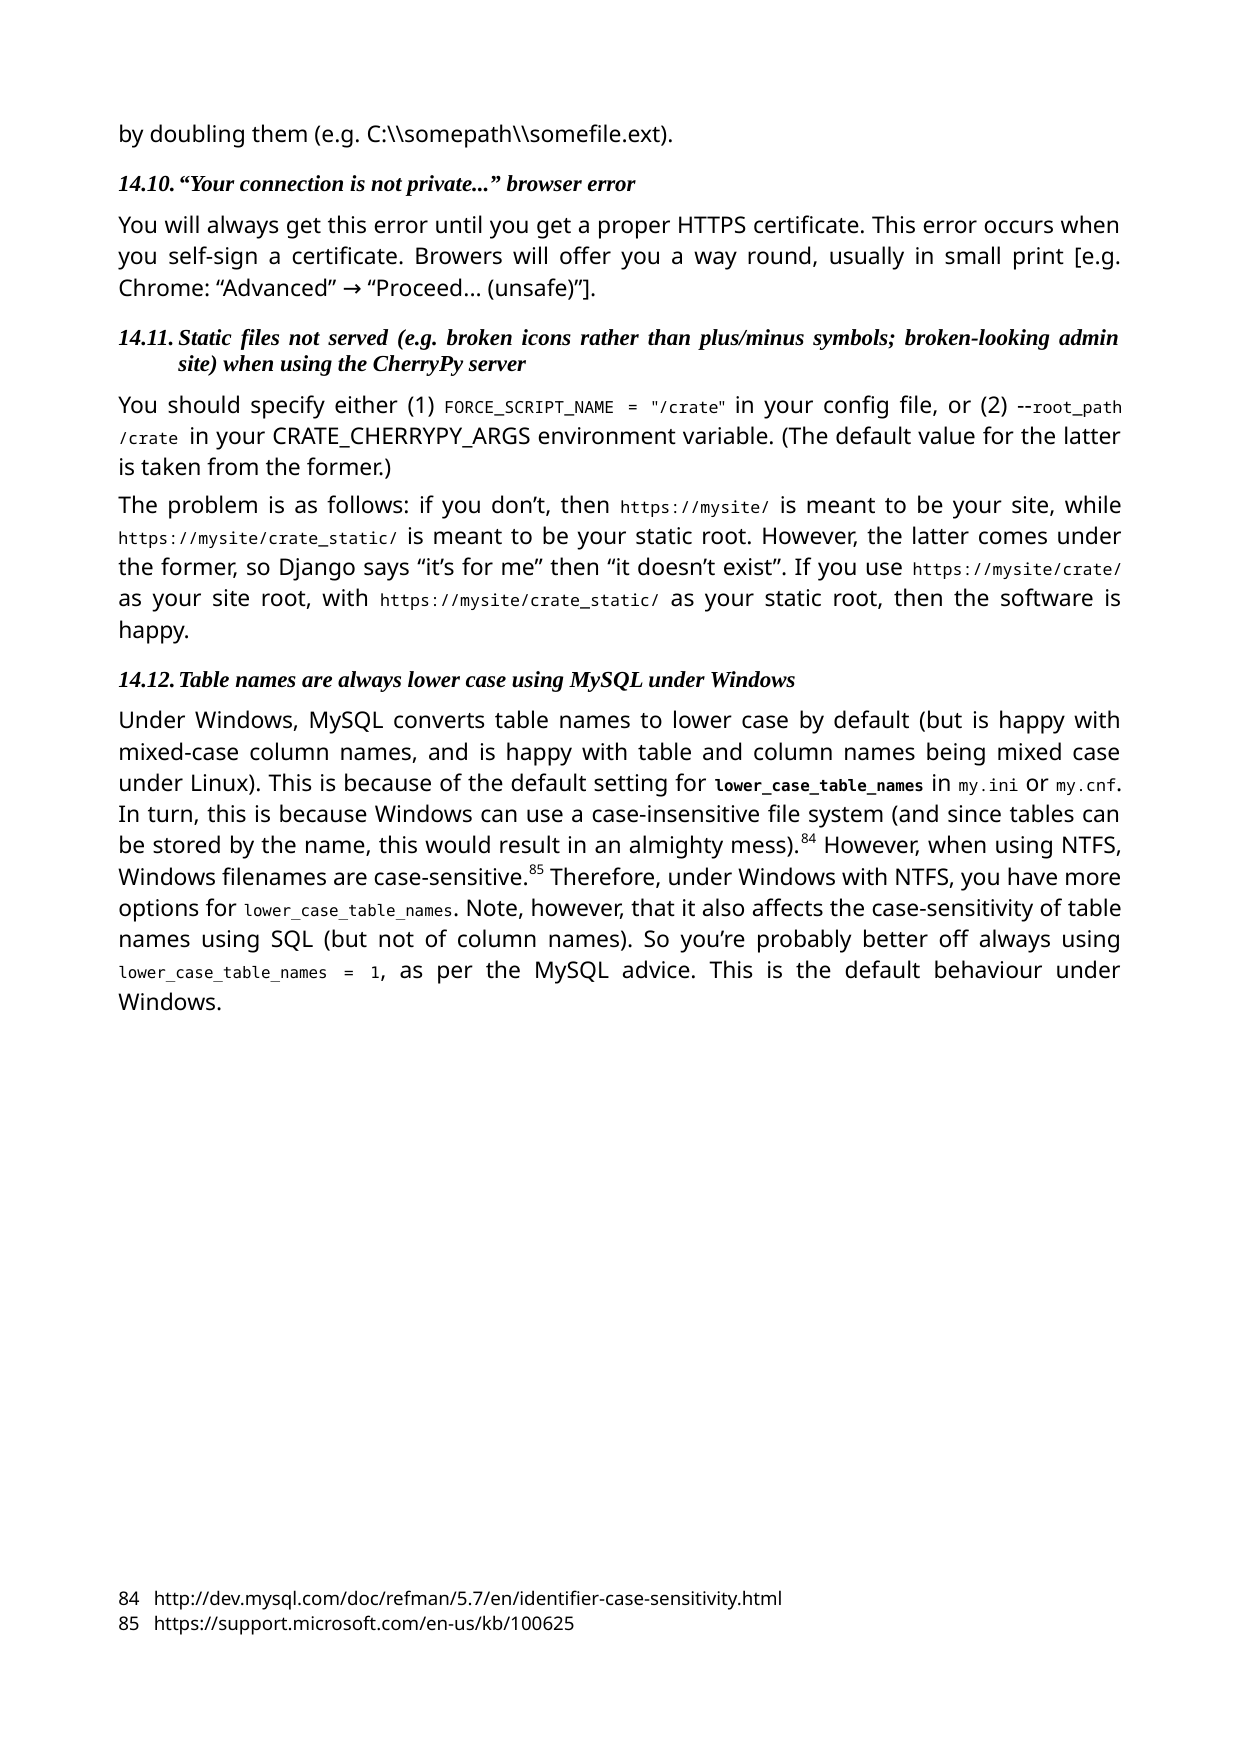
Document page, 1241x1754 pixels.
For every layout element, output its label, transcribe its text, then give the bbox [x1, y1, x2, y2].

text by doubling them (e.g. C:\\somepath\\somefile.ext). [118, 118, 1122, 149]
text https://support.microsoft.com/en-us/kb/100625 [118, 1610, 1122, 1636]
subtitle Static files not served (e.g. broken icons rather than plus/minus symbols; broken-looking admin site) when using the CherryPy server [118, 324, 1122, 376]
text The problem is as follows: if you don’t, then https://mysite/ is meant to be your site, while https://mysite/crate_static/ is meant to be your static root. However, the latter comes under the former, so Django says “it’s for me” then “it doesn’t exist”. If you use https://mysite/crate/ as your site root, with https://mysite/crate_static/ as your static root, then the software is happy. [118, 488, 1122, 645]
subtitle “Your connection is not private...” browser error [118, 170, 1122, 197]
subtitle Table names are always lower case using MySQL under Windows [118, 666, 1122, 692]
text Under Windows, MySQL converts table names to lower case by default (but is happy with mixed-case column names, and is happy with table and column names being mixed case under Linux). This is because of the default setting for lower_case_table_names in my.ini or my.cnf. In turn, this is because Windows can use a case-insensitive file system (and since tables can be stored by the name, this would result in an almighty mess). However, when using NTFS, Windows filenames are case-sensitive. Therefore, under Windows with NTFS, you have more options for lower_case_table_names. Note, however, that it also affects the case-sensitivity of table names using SQL (but not of column names). So you’re probably better off always using lower_case_table_names = 1, as per the MySQL advice. This is the default behaviour under Windows. [118, 704, 1122, 1017]
text You should specify either (1) FORCE_SCRIPT_NAME = "/crate" in your config file, or (2) --root_path /crate in your CRATE_CHERRYPY_ARGS environment variable. (The default value for the latter is taken from the former.) [118, 389, 1122, 483]
text You will always get this error until you get a proper HTTPS certificate. This error occurs when you self-sign a certificate. Browers will offer you a way round, usually in small print [e.g. Chrome: “Advanced” → “Proceed... (unsafe)”]. [118, 209, 1122, 303]
text http://dev.mysql.com/doc/refman/5.7/en/identifier-case-sensitivity.html [118, 1585, 1122, 1610]
